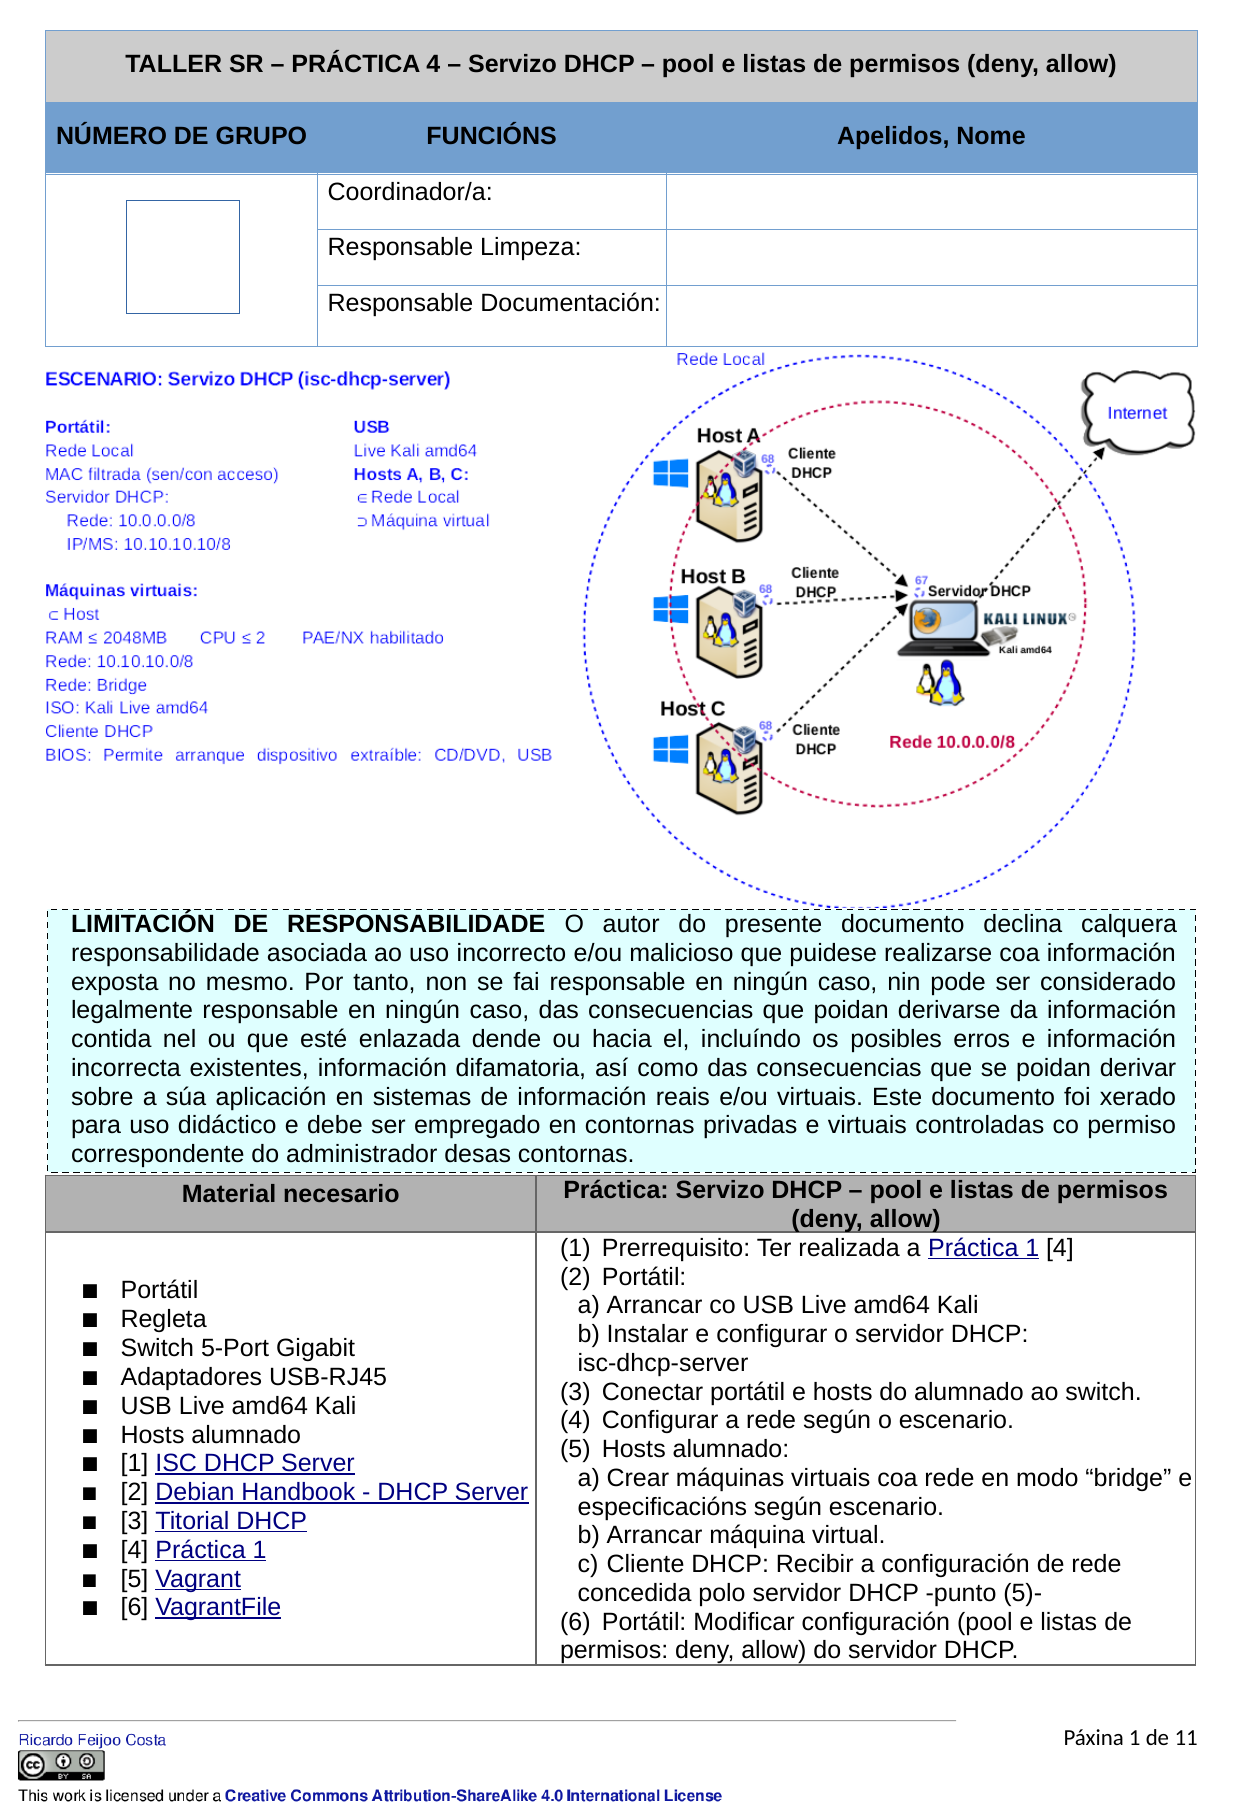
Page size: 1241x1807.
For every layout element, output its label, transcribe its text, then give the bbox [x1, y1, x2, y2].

table_cell Coordinador/a: [318, 175, 666, 229]
table_header Material necesario [46, 1176, 535, 1231]
table_cell [667, 286, 1197, 346]
table_cell Responsable Limpeza: [318, 230, 666, 284]
picture [45, 351, 1198, 908]
table_cell FUNCIÓNS [318, 103, 666, 173]
table_cell Prerrequisito: Ter realizada a Práctica 1 [4] Portátil: Arrancar co USB Live amd64 Kali Instalar e configurar o servidor DHCP: isc-dhcp-server Conectar portátil e hosts do alumnado ao switch. Configurar a rede según o escenario. Hosts alumnado: Crear máquinas virtuais coa rede en modo “bridge” e especificacións según escenario. Arrancar máquina virtual. Cliente DHCP: Recibir a configuración de rede concedida polo servidor DHCP -punto (5)- Portátil: Modificar configuración (pool e listas de permisos: deny, allow) do servidor DHCP. [537, 1233, 1195, 1664]
table_cell [667, 230, 1197, 284]
table_cell Portátil Regleta Switch 5-Port Gigabit Adaptadores USB-RJ45 USB Live amd64 Kali Hosts alumnado [1] ISC DHCP Server [2] Debian Handbook - DHCP Server [3] Titorial DHCP [4] Práctica 1 [5] Vagrant [6] VagrantFile [46, 1233, 535, 1664]
picture [8, 1715, 957, 1806]
table_cell [46, 175, 317, 346]
table_cell NÚMERO DE GRUPO [46, 103, 317, 173]
table_cell [667, 175, 1197, 229]
table_cell Responsable Documentación: [318, 286, 666, 346]
table_header Práctica: Servizo DHCP – pool e listas de permisos (deny, allow) [537, 1176, 1195, 1231]
table_header TALLER SR – PRÁCTICA 4 – Servizo DHCP – pool e listas de permisos (deny, allow) [46, 31, 1197, 102]
table_cell Apelidos, Nome [667, 103, 1197, 173]
